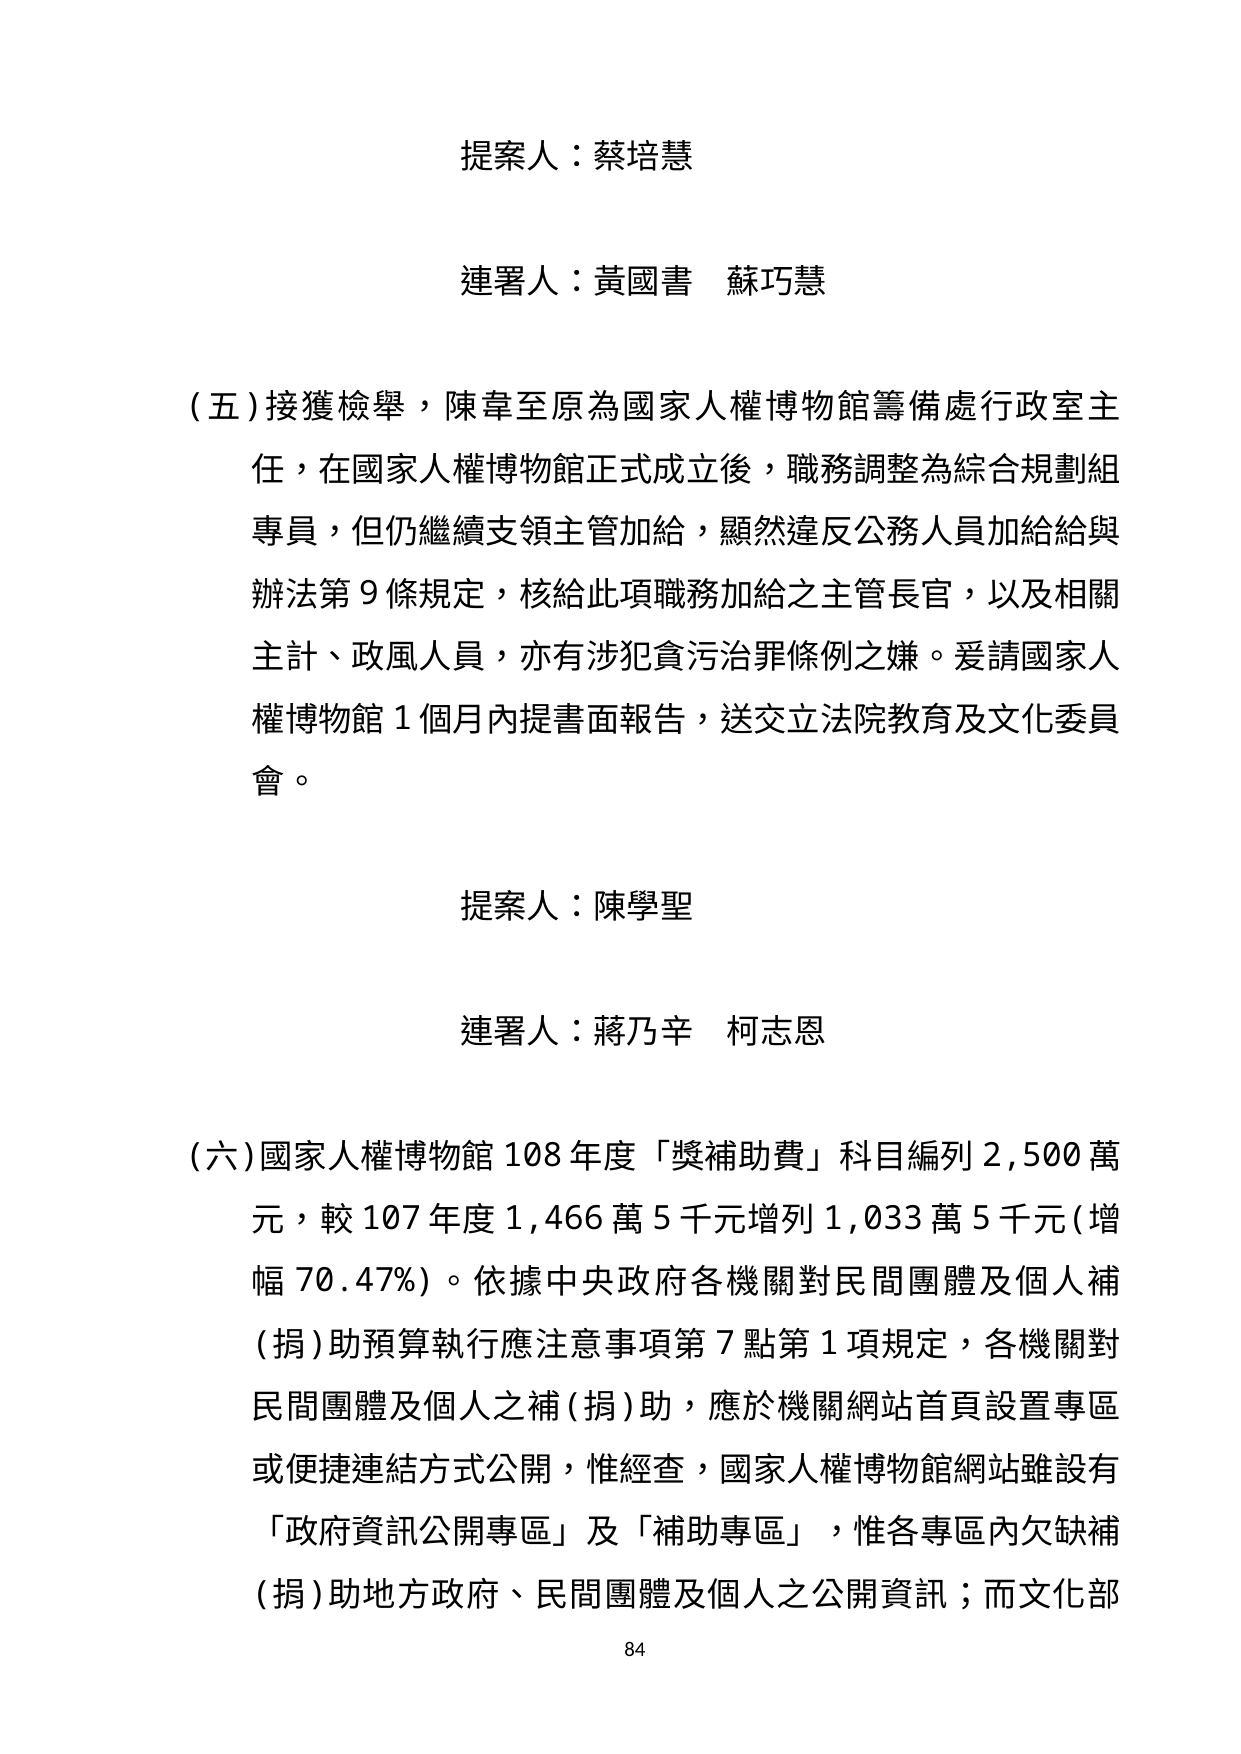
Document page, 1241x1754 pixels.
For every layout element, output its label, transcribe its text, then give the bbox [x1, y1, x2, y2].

text 連署人：蔣乃辛 柯志恩 [460, 987, 1122, 1050]
text 連署人：黃國書 蘇巧慧 [460, 237, 1122, 300]
text (六)國家人權博物館108年度「獎補助費」科目編列2,500萬元，較107年度1,466萬5千元增列1,033萬5千元(增幅70.47%)。依據中央政府各機關對民間團體及個人補(捐)助預算執行應注意事項第7點第1項規定，各機關對民間團體及個人之補(捐)助，應於機關網站首頁設置專區或便捷連結方式公開，惟經查，國家人權博物館網站雖設有「政府資訊公開專區」及「補助專區」，惟各專區內欠缺補(捐)助地方政府、民間團體及個人之公開資訊；而文化部 [185, 1112, 1122, 1612]
text (五)接獲檢舉，陳韋至原為國家人權博物館籌備處行政室主任，在國家人權博物館正式成立後，職務調整為綜合規劃組專員，但仍繼續支領主管加給，顯然違反公務人員加給給與辦法第9條規定，核給此項職務加給之主管長官，以及相關主計、政風人員，亦有涉犯貪污治罪條例之嫌。爰請國家人權博物館1個月內提書面報告，送交立法院教育及文化委員會。 [185, 362, 1122, 800]
text 提案人：蔡培慧 [460, 112, 1122, 175]
text 提案人：陳學聖 [460, 862, 1122, 925]
